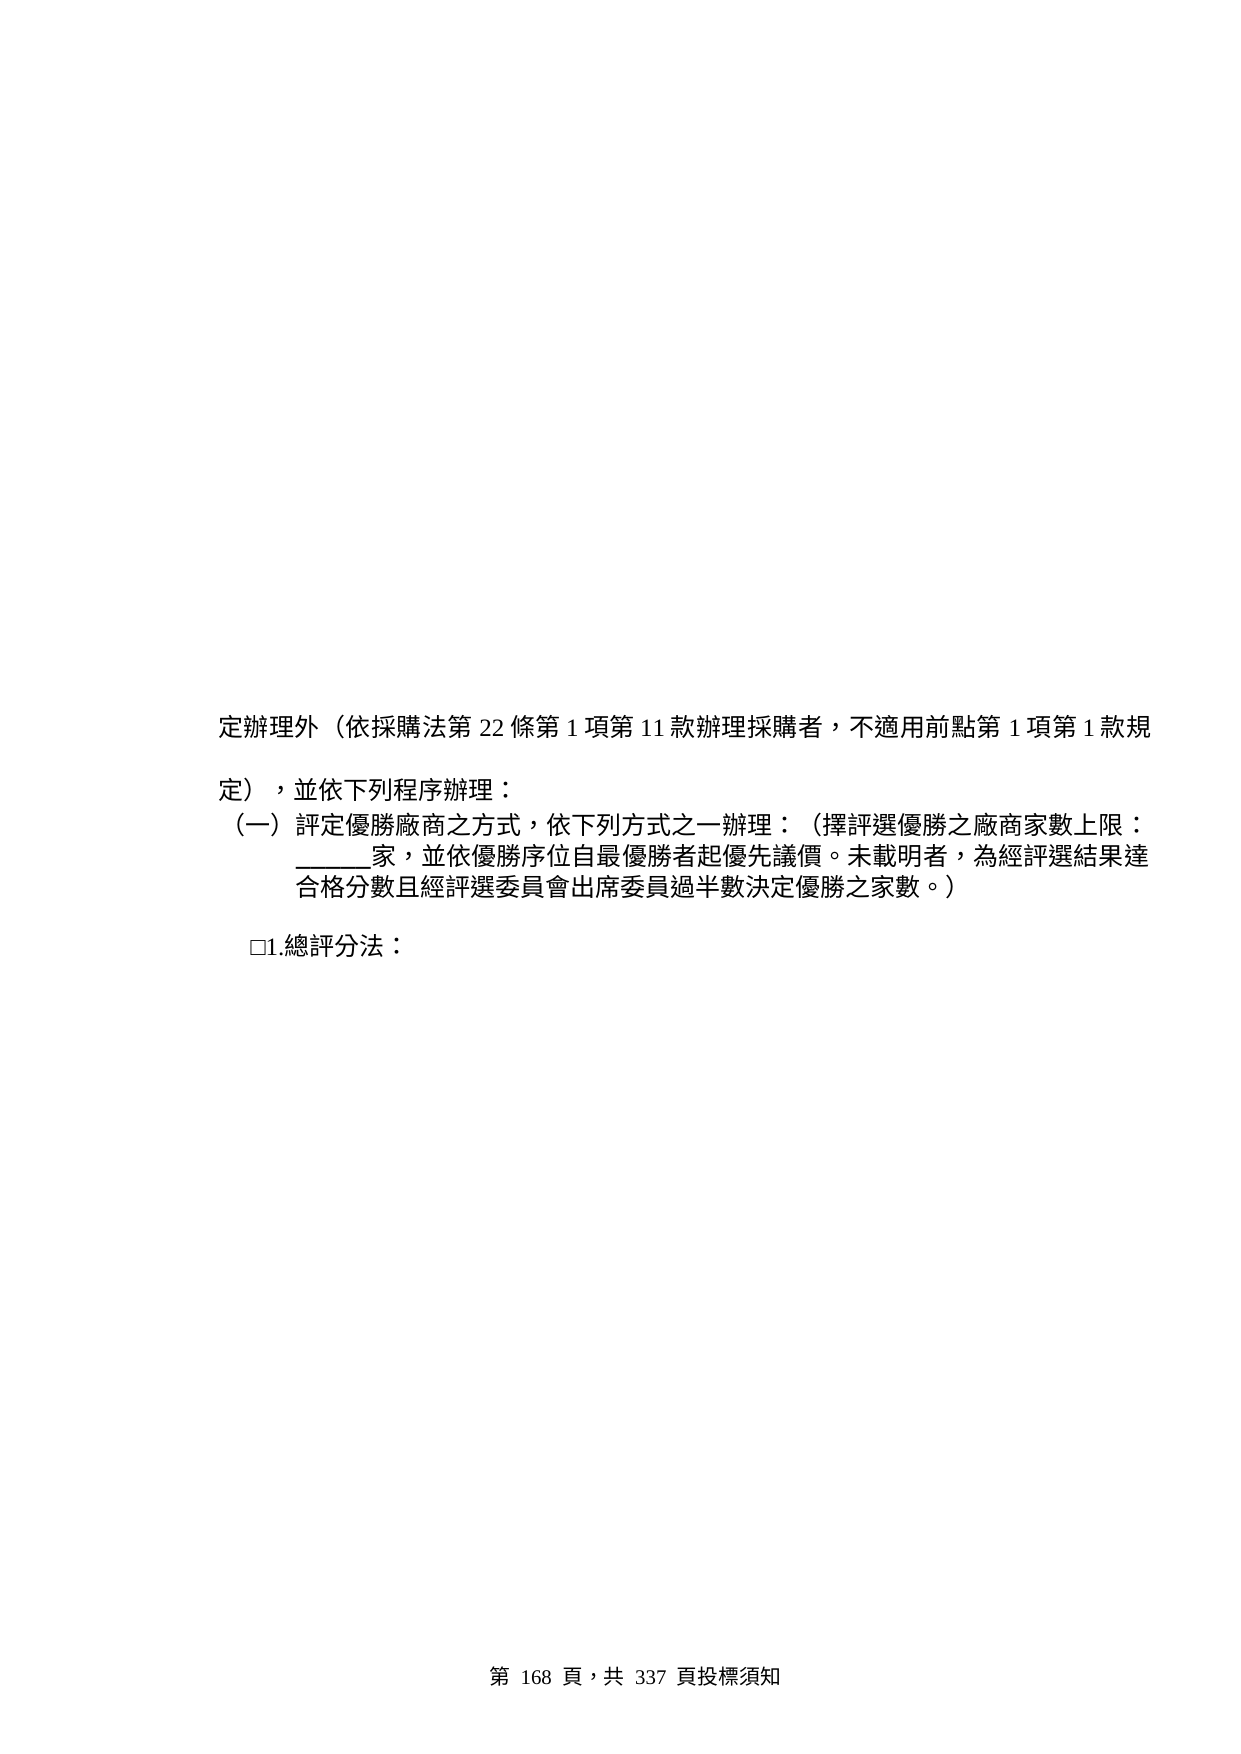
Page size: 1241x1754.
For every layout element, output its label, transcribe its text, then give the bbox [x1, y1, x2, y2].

text （一）評定優勝廠商之方式，依下列方式之一辦理：（擇評選優勝之廠商家數上限：_____家，並依優勝序位自最優勝者起優先議價。未載明者，為經評選結果達合格分數且經評選委員會出席委員過半數決定優勝之家數。） [220, 809, 1152, 903]
text □1.總評分法： [250, 903, 1152, 966]
text 定辦理外（依採購法第22條第1項第11款辦理採購者，不適用前點第1項第1款規定），並依下列程序辦理： [218, 684, 1152, 809]
